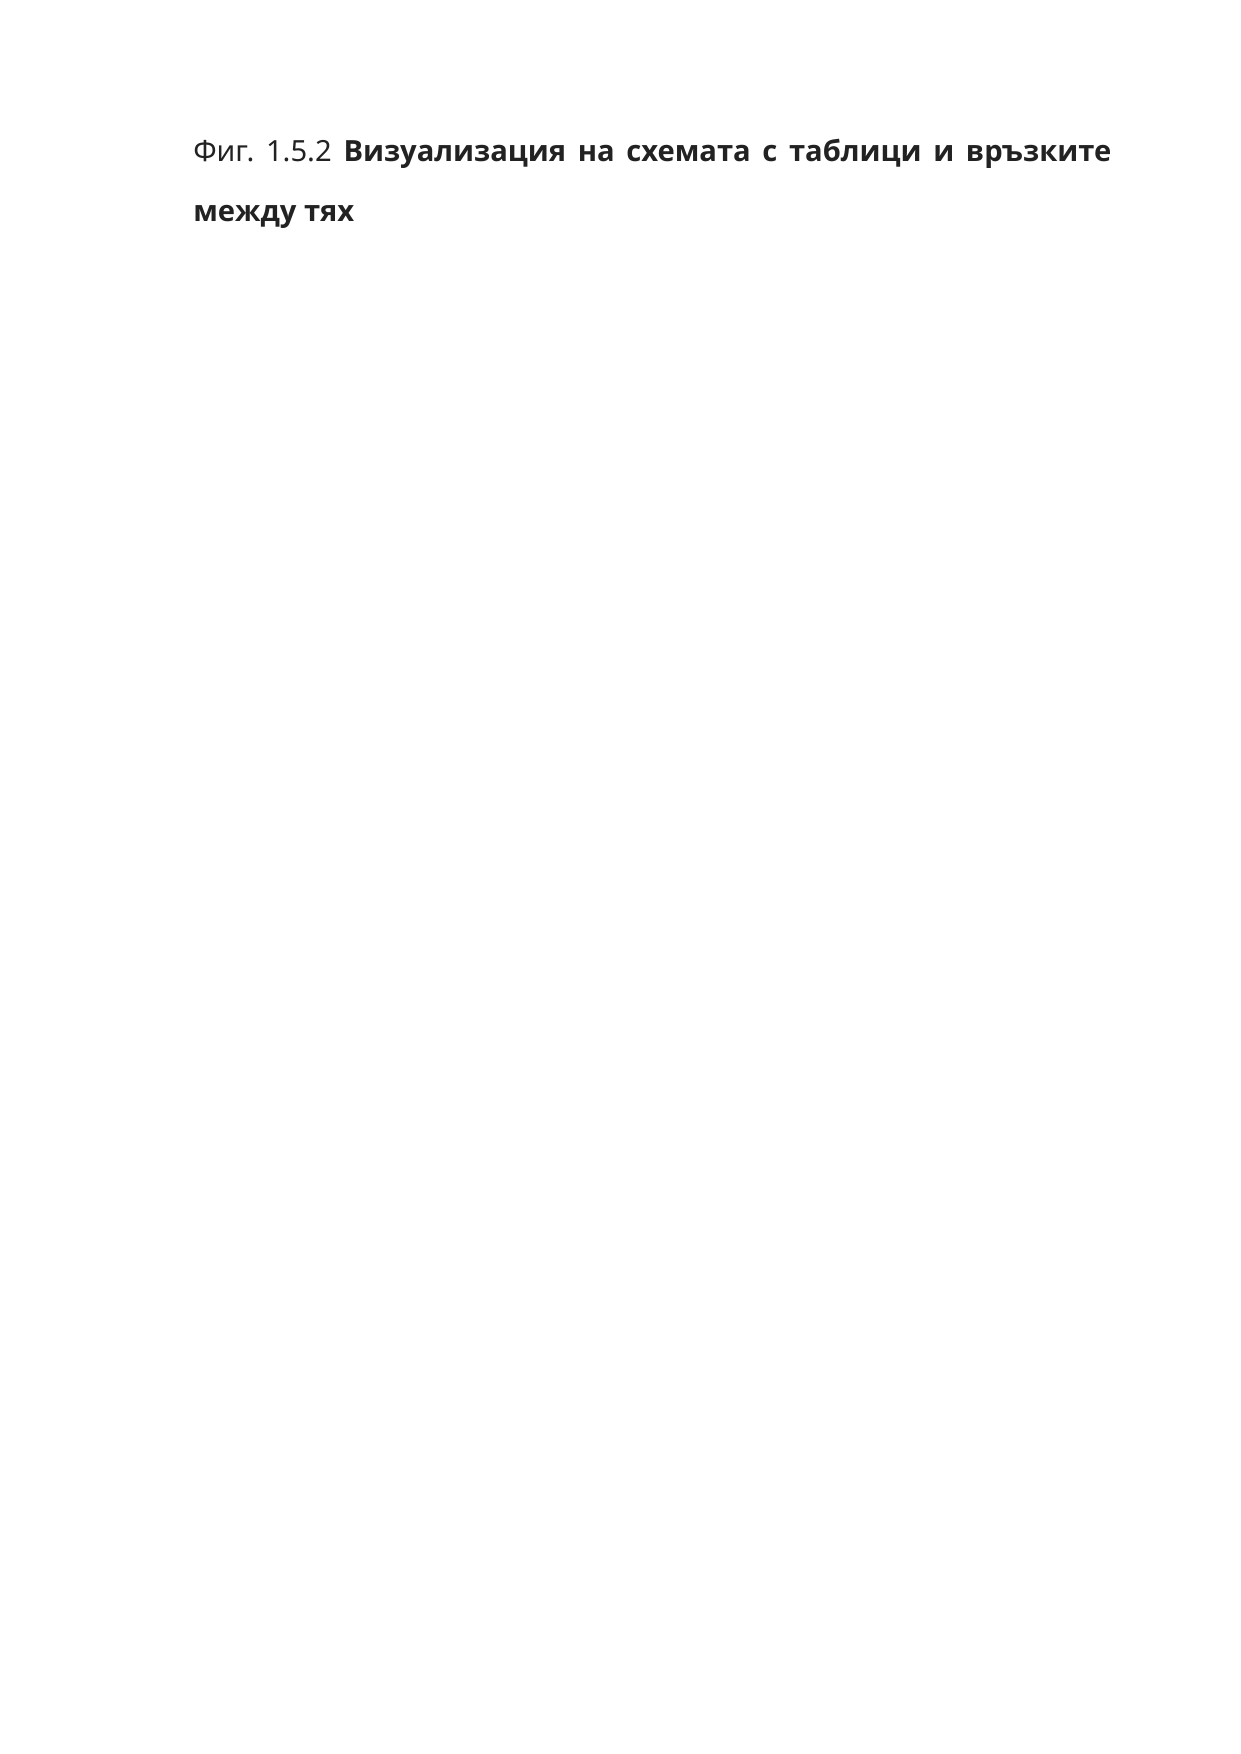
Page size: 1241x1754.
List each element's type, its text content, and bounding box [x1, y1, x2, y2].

list Фиг. 1.5.2 Визуализация на схемата с таблици и връзките между тях [148, 131, 1112, 230]
